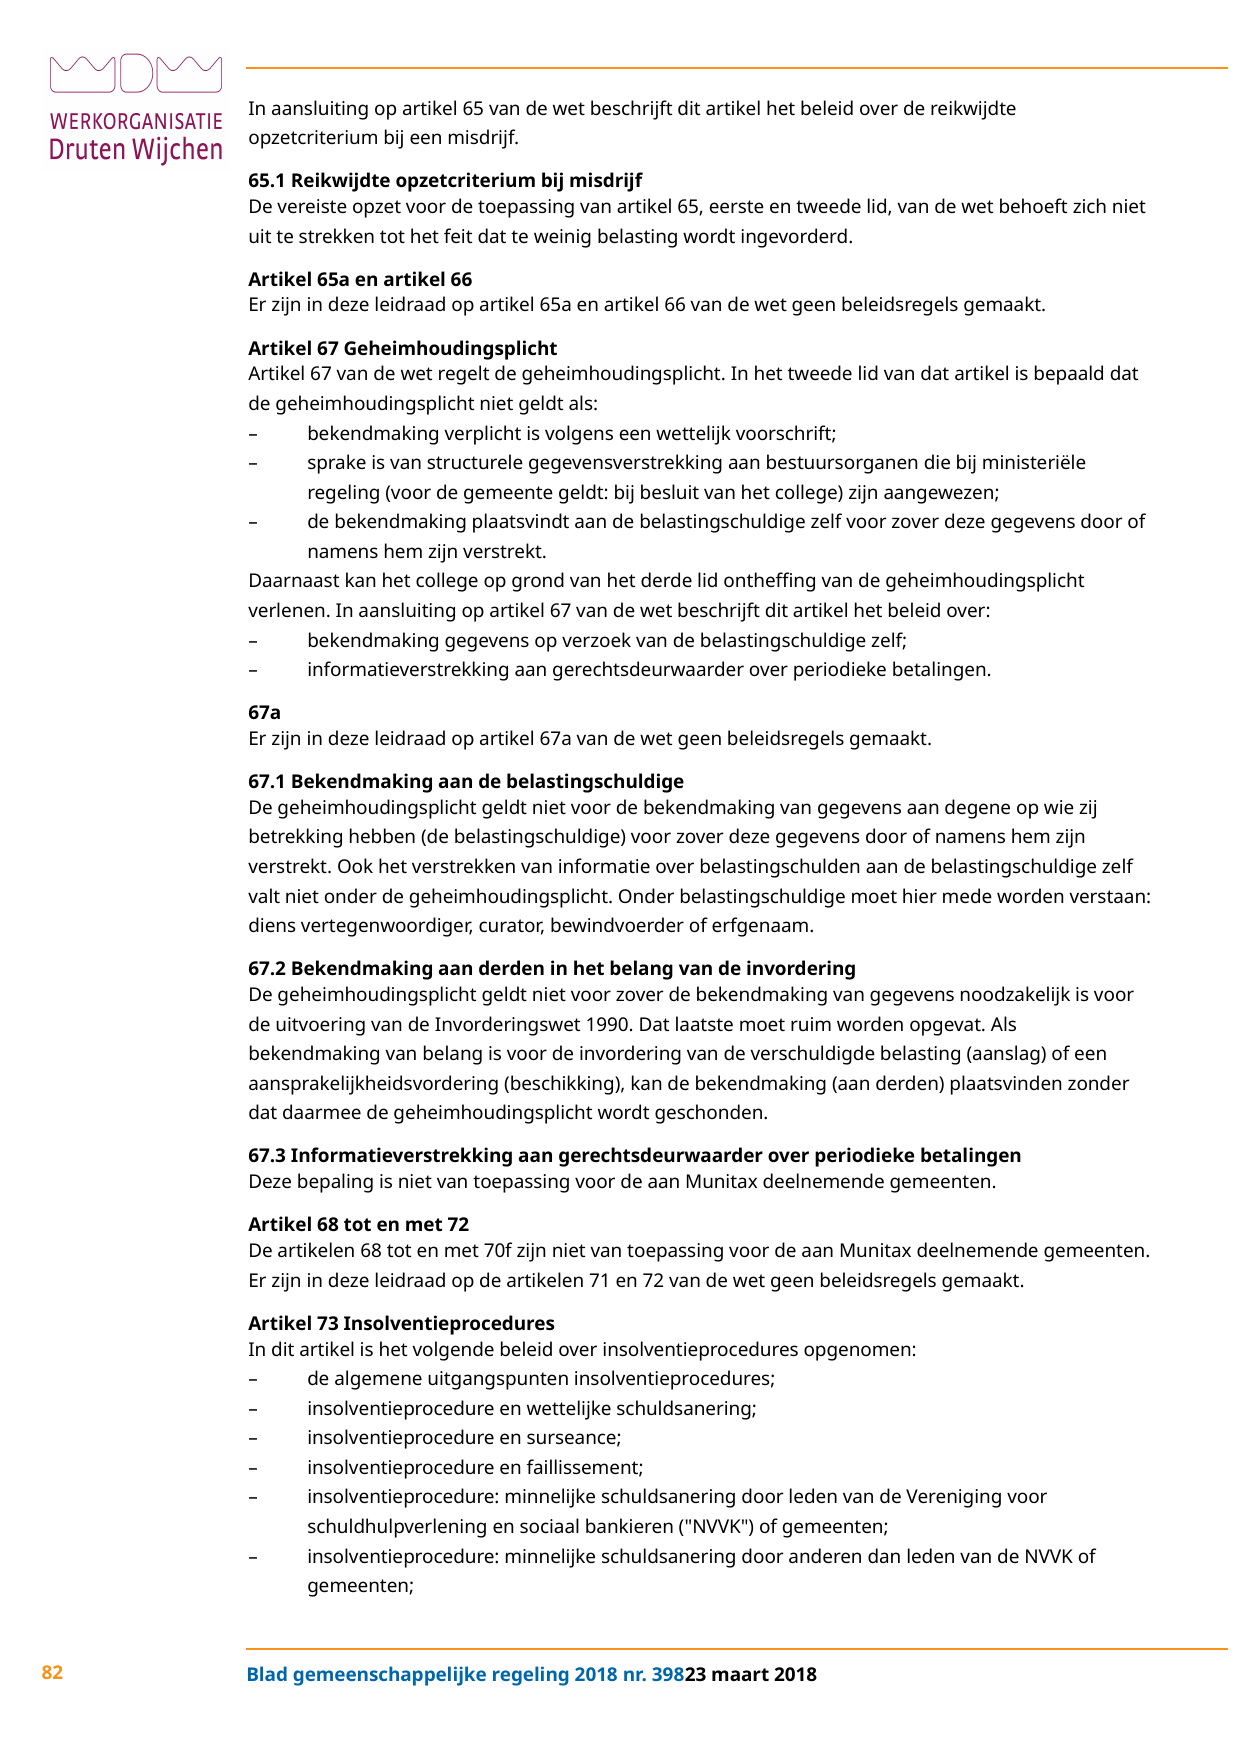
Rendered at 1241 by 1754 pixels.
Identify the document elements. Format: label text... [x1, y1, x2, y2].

text 65.1 Reikwijdte opzetcriterium bij misdrijf [248, 167, 1152, 193]
text 67a [248, 699, 1152, 725]
list sprake is van structurele gegevensverstrekking aan bestuursorganen die bij ministeriële regeling (voor de gemeente geldt: bij besluit van het college) zijn aangewezen; [248, 449, 1152, 504]
text 67.1 Bekendmaking aan de belastingschuldige [248, 768, 1152, 794]
text Artikel 68 tot en met 72 [248, 1212, 1152, 1237]
list insolventieprocedure en surseance; [248, 1424, 1152, 1450]
text Artikel 67 Geheimhoudingsplicht [248, 335, 1152, 361]
text Artikel 65a en artikel 66 [248, 266, 1152, 292]
text Er zijn in deze leidraad op artikel 65a en artikel 66 van de wet geen beleidsregels gemaakt. [248, 292, 1152, 317]
list insolventieprocedure: minnelijke schuldsanering door anderen dan leden van de NVVK of gemeenten; [248, 1543, 1152, 1598]
list de bekendmaking plaatsvindt aan de belastingschuldige zelf voor zover deze gegevens door of namens hem zijn verstrekt. [248, 508, 1152, 564]
text 67.2 Bekendmaking aan derden in het belang van de invordering [248, 956, 1152, 981]
text Er zijn in deze leidraad op de artikelen 71 en 72 van de wet geen beleidsregels gemaakt. [248, 1267, 1152, 1293]
list bekendmaking verplicht is volgens een wettelijk voorschrift; [248, 420, 1152, 445]
list informatieverstrekking aan gerechtsdeurwaarder over periodieke betalingen. [248, 656, 1152, 682]
text 67.3 Informatieverstrekking aan gerechtsdeurwaarder over periodieke betalingen [248, 1143, 1152, 1168]
text De geheimhoudingsplicht geldt niet voor zover de bekendmaking van gegevens noodzakelijk is voor de uitvoering van de Invorderingswet 1990. Dat laatste moet ruim worden opgevat. Als bekendmaking van belang is voor de invordering van de verschuldigde belasting (aanslag) of een aansprakelijkheidsvordering (beschikking), kan de bekendmaking (aan derden) plaatsvinden zonder dat daarmee de geheimhoudingsplicht wordt geschonden. [248, 981, 1152, 1125]
text De vereiste opzet voor de toepassing van artikel 65, eerste en tweede lid, van de wet behoeft zich niet uit te strekken tot het feit dat te weinig belasting wordt ingevorderd. [248, 193, 1152, 248]
text De artikelen 68 tot en met 70f zijn niet van toepassing voor de aan Munitax deelnemende gemeenten. [248, 1237, 1152, 1263]
text In aansluiting op artikel 65 van de wet beschrijft dit artikel het beleid over de reikwijdte opzetcriterium bij een misdrijf. [248, 95, 1152, 150]
text De geheimhoudingsplicht geldt niet voor de bekendmaking van gegevens aan degene op wie zij betrekking hebben (de belastingschuldige) voor zover deze gegevens door of namens hem zijn verstrekt. Ook het verstrekken van informatie over belastingschulden aan de belastingschuldige zelf valt niet onder de geheimhoudingsplicht. Onder belastingschuldige moet hier mede worden verstaan: diens vertegenwoordiger, curator, bewindvoerder of erfgenaam. [248, 794, 1152, 938]
text Artikel 67 van de wet regelt de geheimhoudingsplicht. In het tweede lid van dat artikel is bepaald dat de geheimhoudingsplicht niet geldt als: [248, 361, 1152, 416]
text Artikel 73 Insolventieprocedures [248, 1310, 1152, 1336]
list insolventieprocedure en wettelijke schuldsanering; [248, 1395, 1152, 1421]
text Deze bepaling is niet van toepassing voor de aan Munitax deelnemende gemeenten. [248, 1168, 1152, 1194]
text Daarnaast kan het college op grond van het derde lid ontheffing van de geheimhoudingsplicht verlenen. In aansluiting op artikel 67 van de wet beschrijft dit artikel het beleid over: [248, 568, 1152, 623]
list insolventieprocedure en faillissement; [248, 1454, 1152, 1480]
text In dit artikel is het volgende beleid over insolventieprocedures opgenomen: [248, 1336, 1152, 1361]
text Er zijn in deze leidraad op artikel 67a van de wet geen beleidsregels gemaakt. [248, 725, 1152, 751]
picture [41, 47, 231, 172]
list de algemene uitgangspunten insolventieprocedures; [248, 1365, 1152, 1391]
list bekendmaking gegevens op verzoek van de belastingschuldige zelf; [248, 627, 1152, 652]
list insolventieprocedure: minnelijke schuldsanering door leden van de Vereniging voor schuldhulpverlening en sociaal bankieren ("NVVK") of gemeenten; [248, 1484, 1152, 1539]
